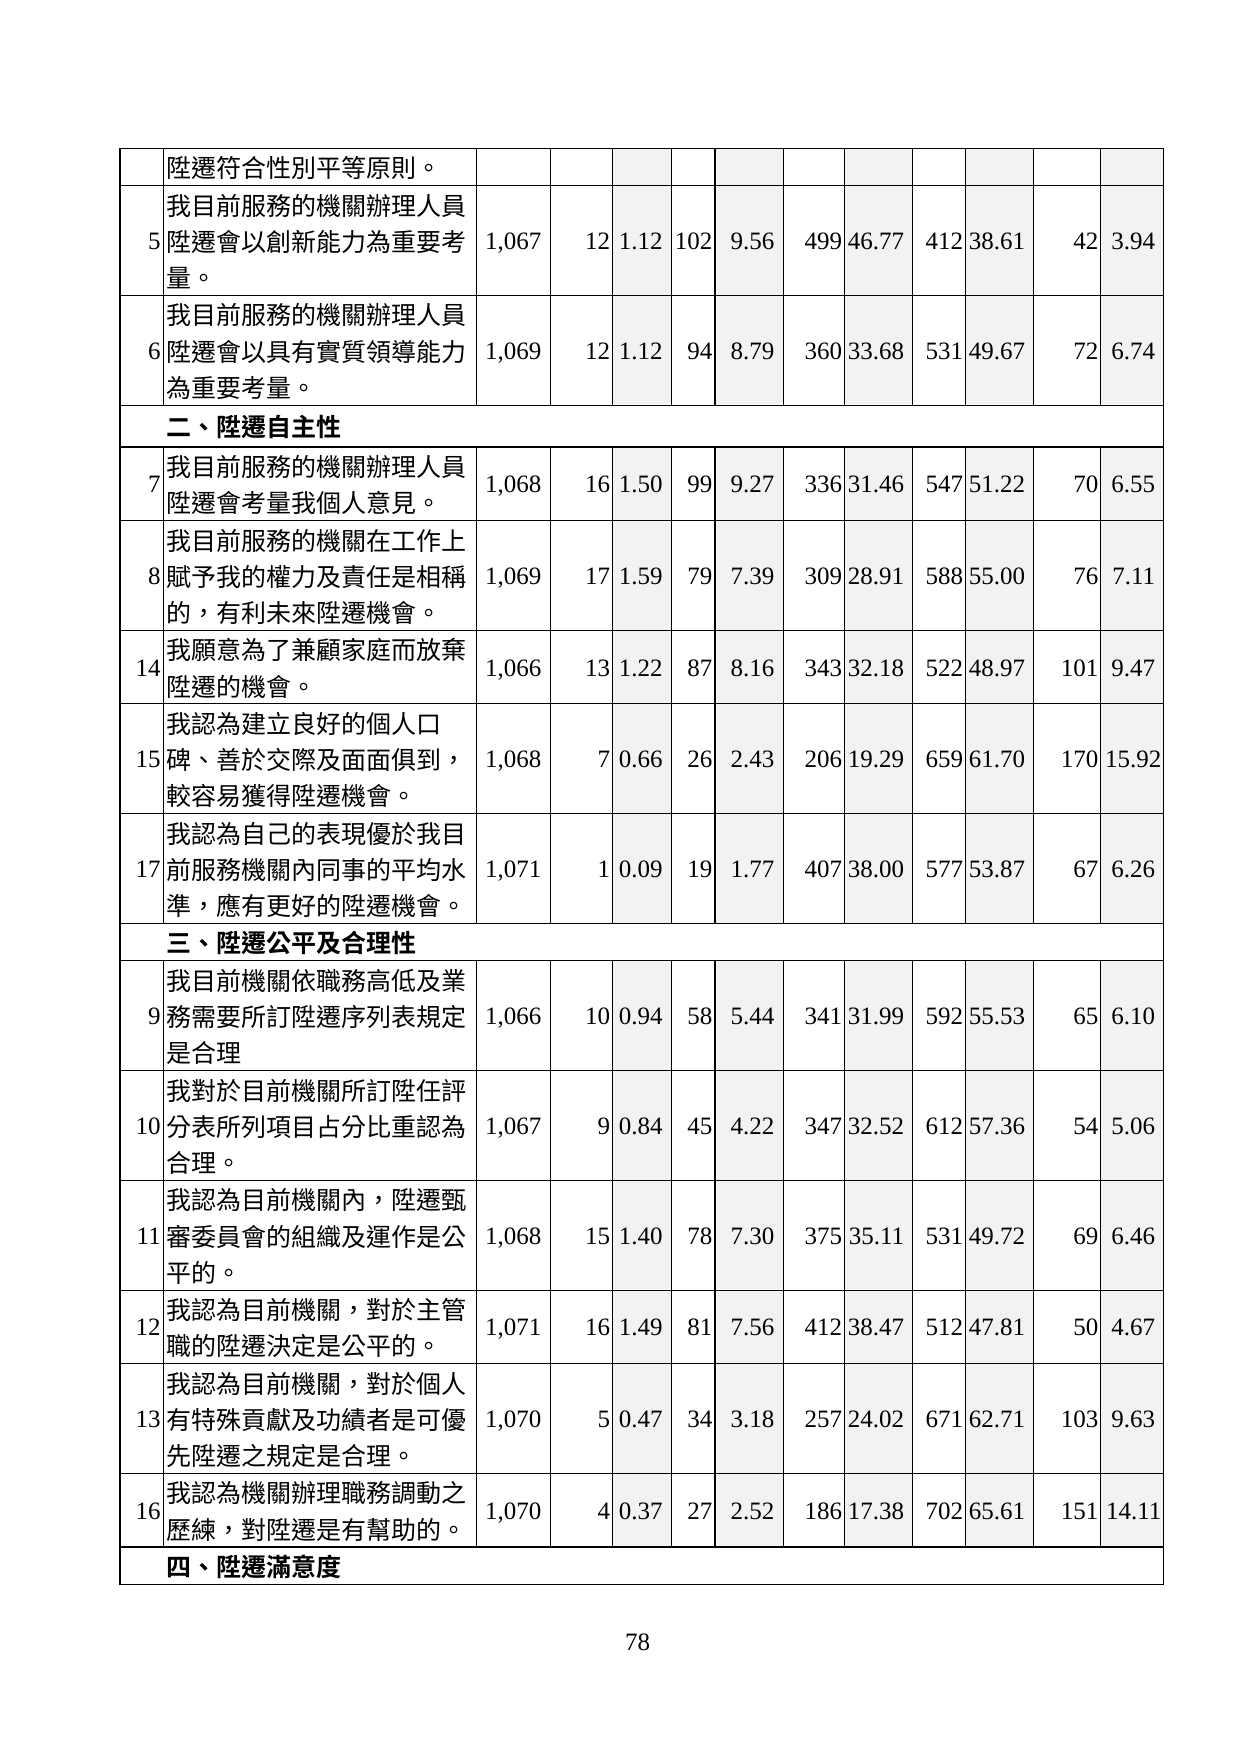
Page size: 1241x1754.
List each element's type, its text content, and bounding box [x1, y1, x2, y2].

table_cell 四、陞遷滿意度 [163, 1548, 476, 1584]
table_cell [913, 406, 966, 446]
table_cell 19 [672, 814, 714, 923]
table_cell 我認為目前機關，對於主管職的陞遷決定是公平的。 [164, 1291, 476, 1363]
table_cell 1.22 [613, 631, 671, 703]
table_cell [476, 1548, 550, 1584]
table_cell 1,066 [477, 631, 550, 703]
table_cell 407 [784, 814, 844, 923]
table_cell 我認為機關辦理職務調動之歷練，對陞遷是有幫助的。 [164, 1474, 476, 1546]
table_cell 65 [1034, 961, 1100, 1070]
table_cell [476, 924, 550, 960]
table_cell 53.87 [966, 814, 1033, 923]
table_cell 4.22 [716, 1071, 783, 1180]
table_cell 12 [551, 296, 612, 404]
table_cell [613, 406, 672, 446]
table_cell 6.74 [1101, 296, 1163, 404]
table_cell 76 [1034, 521, 1100, 630]
table_cell 412 [913, 186, 965, 295]
table_cell [1101, 406, 1163, 446]
table_cell 31.99 [845, 961, 912, 1070]
table_cell 5.44 [716, 961, 783, 1070]
table_cell 49.72 [966, 1181, 1033, 1289]
table_cell 1.77 [716, 814, 783, 923]
table_cell 31.46 [845, 448, 912, 520]
table_cell 1,068 [477, 704, 550, 813]
table_cell [1101, 1548, 1163, 1584]
table_cell [966, 1548, 1034, 1584]
table_cell 1,071 [477, 1291, 550, 1363]
table_cell 81 [672, 1291, 714, 1363]
table_cell [913, 1548, 966, 1584]
table_cell [672, 924, 715, 960]
table_cell 170 [1034, 704, 1100, 813]
table_cell 12 [121, 1291, 163, 1363]
table_cell 7.56 [716, 1291, 783, 1363]
table_cell 1.49 [613, 1291, 671, 1363]
table_cell [784, 149, 844, 185]
table_cell 4 [551, 1474, 612, 1546]
table_cell 1,069 [477, 521, 550, 630]
table_cell 35.11 [845, 1181, 912, 1289]
table_cell 7.39 [716, 521, 783, 630]
table_cell 257 [784, 1364, 844, 1473]
table_cell [715, 1548, 783, 1584]
table_cell [783, 406, 844, 446]
table_cell [966, 149, 1033, 185]
table_cell [613, 1548, 672, 1584]
table_cell 103 [1034, 1364, 1100, 1473]
table_cell 0.84 [613, 1071, 671, 1180]
table_cell 10 [121, 1071, 163, 1180]
table_cell 14 [121, 631, 163, 703]
table_cell [550, 406, 612, 446]
table_cell [121, 406, 163, 446]
table_cell [783, 1548, 844, 1584]
table_cell 16 [121, 1474, 163, 1546]
table_cell 206 [784, 704, 844, 813]
table_cell [121, 149, 163, 185]
table_cell 7.30 [716, 1181, 783, 1289]
table_cell 12 [551, 186, 612, 295]
table_cell 1,071 [477, 814, 550, 923]
table_cell [845, 406, 913, 446]
table_cell 32.18 [845, 631, 912, 703]
table_cell 72 [1034, 296, 1100, 404]
table_cell 27 [672, 1474, 714, 1546]
table_cell 5 [121, 186, 163, 295]
table_cell [613, 924, 672, 960]
table_cell 0.47 [613, 1364, 671, 1473]
table_cell 659 [913, 704, 965, 813]
table_cell 1,066 [477, 961, 550, 1070]
table_cell [121, 924, 163, 960]
table_cell 547 [913, 448, 965, 520]
table_cell 0.94 [613, 961, 671, 1070]
table_cell 1.12 [613, 186, 671, 295]
table_cell 我認為目前機關，對於個人有特殊貢獻及功績者是可優先陞遷之規定是合理。 [164, 1364, 476, 1473]
table_cell 1,070 [477, 1474, 550, 1546]
table_cell 34 [672, 1364, 714, 1473]
table_cell 14.11 [1101, 1474, 1163, 1546]
table_cell 1.12 [613, 296, 671, 404]
table_cell 42 [1034, 186, 1100, 295]
table_cell [913, 149, 965, 185]
table_cell [1101, 924, 1163, 960]
table_cell 47.81 [966, 1291, 1033, 1363]
table_cell [715, 924, 783, 960]
table_cell 57.36 [966, 1071, 1033, 1180]
table_cell 375 [784, 1181, 844, 1289]
table_cell 48.97 [966, 631, 1033, 703]
table_cell 151 [1034, 1474, 1100, 1546]
table_cell 32.52 [845, 1071, 912, 1180]
table_cell 15 [551, 1181, 612, 1289]
table_cell [1034, 924, 1101, 960]
table_cell 38.47 [845, 1291, 912, 1363]
table_cell 我認為自己的表現優於我目前服務機關內同事的平均水準，應有更好的陞遷機會。 [164, 814, 476, 923]
table_cell 87 [672, 631, 714, 703]
table_cell 9.47 [1101, 631, 1163, 703]
table_cell [845, 149, 912, 185]
table_cell 我目前服務的機關在工作上賦予我的權力及責任是相稱的，有利未來陞遷機會。 [164, 521, 476, 630]
table_cell 我目前服務的機關辦理人員陞遷會以具有實質領導能力為重要考量。 [164, 296, 476, 404]
table_cell 16 [551, 1291, 612, 1363]
table_cell 1,067 [477, 1071, 550, 1180]
table_cell 50 [1034, 1291, 1100, 1363]
table_cell 1,070 [477, 1364, 550, 1473]
table_cell 512 [913, 1291, 965, 1363]
table_cell 1 [551, 814, 612, 923]
table_cell 588 [913, 521, 965, 630]
table_cell 9.27 [716, 448, 783, 520]
table_cell 17 [121, 814, 163, 923]
table_cell [550, 1548, 612, 1584]
table_cell [1034, 1548, 1101, 1584]
table_cell 8 [121, 521, 163, 630]
table_cell [1101, 149, 1163, 185]
table_cell 9 [121, 961, 163, 1070]
table_cell 341 [784, 961, 844, 1070]
table_cell 5 [551, 1364, 612, 1473]
table_cell 17 [551, 521, 612, 630]
table_cell 38.00 [845, 814, 912, 923]
table_cell 186 [784, 1474, 844, 1546]
table_cell 6.26 [1101, 814, 1163, 923]
table_cell 4.67 [1101, 1291, 1163, 1363]
table_cell [783, 924, 844, 960]
table_cell 592 [913, 961, 965, 1070]
table_cell 17.38 [845, 1474, 912, 1546]
table_cell 8.16 [716, 631, 783, 703]
table_cell [716, 149, 783, 185]
table_cell 1.59 [613, 521, 671, 630]
table_cell 1,068 [477, 1181, 550, 1289]
table_cell [1034, 406, 1101, 446]
table_cell 58 [672, 961, 714, 1070]
table_cell 612 [913, 1071, 965, 1180]
table_cell 15 [121, 704, 163, 813]
table_cell 28.91 [845, 521, 912, 630]
table_cell 1.40 [613, 1181, 671, 1289]
table_cell 65.61 [966, 1474, 1033, 1546]
table_cell 7 [551, 704, 612, 813]
table_cell 101 [1034, 631, 1100, 703]
table_cell 26 [672, 704, 714, 813]
table_cell 5.06 [1101, 1071, 1163, 1180]
table_cell 702 [913, 1474, 965, 1546]
table_cell 陞遷符合性別平等原則。 [164, 149, 476, 185]
table_cell 9.63 [1101, 1364, 1163, 1473]
table_cell 99 [672, 448, 714, 520]
table_cell 3.18 [716, 1364, 783, 1473]
table_cell [715, 406, 783, 446]
table_cell 46.77 [845, 186, 912, 295]
table_cell 38.61 [966, 186, 1033, 295]
table_cell [966, 406, 1034, 446]
table_cell 7.11 [1101, 521, 1163, 630]
table_cell 6.10 [1101, 961, 1163, 1070]
table_cell 11 [121, 1181, 163, 1289]
table_cell 16 [551, 448, 612, 520]
table_cell 70 [1034, 448, 1100, 520]
table_cell [672, 406, 715, 446]
table_cell 10 [551, 961, 612, 1070]
table_cell 我目前服務的機關辦理人員陞遷會以創新能力為重要考量。 [164, 186, 476, 295]
table_cell 13 [121, 1364, 163, 1473]
table_cell 13 [551, 631, 612, 703]
table_cell 9 [551, 1071, 612, 1180]
table_cell 3.94 [1101, 186, 1163, 295]
table_cell 51.22 [966, 448, 1033, 520]
table_cell 19.29 [845, 704, 912, 813]
table_cell 1.50 [613, 448, 671, 520]
table_cell [550, 924, 612, 960]
table_cell 531 [913, 1181, 965, 1289]
table_cell 102 [672, 186, 714, 295]
table_cell 8.79 [716, 296, 783, 404]
table_cell 54 [1034, 1071, 1100, 1180]
table_cell 2.43 [716, 704, 783, 813]
table_cell 7 [121, 448, 163, 520]
table_cell 1,069 [477, 296, 550, 404]
table_cell [1034, 149, 1100, 185]
table_cell [121, 1548, 163, 1584]
table_cell [966, 924, 1034, 960]
table_cell 360 [784, 296, 844, 404]
table_cell 2.52 [716, 1474, 783, 1546]
table_cell 55.53 [966, 961, 1033, 1070]
table_cell 0.66 [613, 704, 671, 813]
table_cell 49.67 [966, 296, 1033, 404]
table_cell 我認為目前機關內，陞遷甄審委員會的組織及運作是公平的。 [164, 1181, 476, 1289]
table_cell [476, 406, 550, 446]
table_cell 55.00 [966, 521, 1033, 630]
table_cell 336 [784, 448, 844, 520]
table_cell 0.09 [613, 814, 671, 923]
table_cell 1,068 [477, 448, 550, 520]
table_cell 94 [672, 296, 714, 404]
table_cell [672, 149, 714, 185]
table_cell 499 [784, 186, 844, 295]
table_cell 79 [672, 521, 714, 630]
table_cell 61.70 [966, 704, 1033, 813]
table_cell [672, 1548, 715, 1584]
table_cell 二、陞遷自主性 [163, 406, 476, 446]
table_cell 531 [913, 296, 965, 404]
table_cell 15.92 [1101, 704, 1163, 813]
table_cell 33.68 [845, 296, 912, 404]
table_cell 1,067 [477, 186, 550, 295]
table_cell 6 [121, 296, 163, 404]
table_cell 我願意為了兼顧家庭而放棄陞遷的機會。 [164, 631, 476, 703]
table_cell 我目前服務的機關辦理人員陞遷會考量我個人意見。 [164, 448, 476, 520]
table_cell [613, 149, 671, 185]
table_cell 69 [1034, 1181, 1100, 1289]
table_cell 9.56 [716, 186, 783, 295]
table_cell 343 [784, 631, 844, 703]
table_cell 347 [784, 1071, 844, 1180]
table_cell [845, 924, 913, 960]
table_cell 45 [672, 1071, 714, 1180]
table_cell 309 [784, 521, 844, 630]
table_cell 577 [913, 814, 965, 923]
table_cell [913, 924, 966, 960]
table_cell 我目前機關依職務高低及業務需要所訂陞遷序列表規定是合理 [164, 961, 476, 1070]
table_cell 6.46 [1101, 1181, 1163, 1289]
table_cell 62.71 [966, 1364, 1033, 1473]
table_cell [477, 149, 550, 185]
table_cell [551, 149, 612, 185]
table_cell 我認為建立良好的個人口碑、善於交際及面面俱到，較容易獲得陞遷機會。 [164, 704, 476, 813]
table_cell 6.55 [1101, 448, 1163, 520]
table_cell [845, 1548, 913, 1584]
table_cell 412 [784, 1291, 844, 1363]
table_cell 我對於目前機關所訂陞任評分表所列項目占分比重認為合理。 [164, 1071, 476, 1180]
table_cell 522 [913, 631, 965, 703]
table_cell 24.02 [845, 1364, 912, 1473]
table_cell 671 [913, 1364, 965, 1473]
table_cell 78 [672, 1181, 714, 1289]
table_cell 0.37 [613, 1474, 671, 1546]
table_cell 三、陞遷公平及合理性 [163, 924, 476, 960]
table_cell 67 [1034, 814, 1100, 923]
